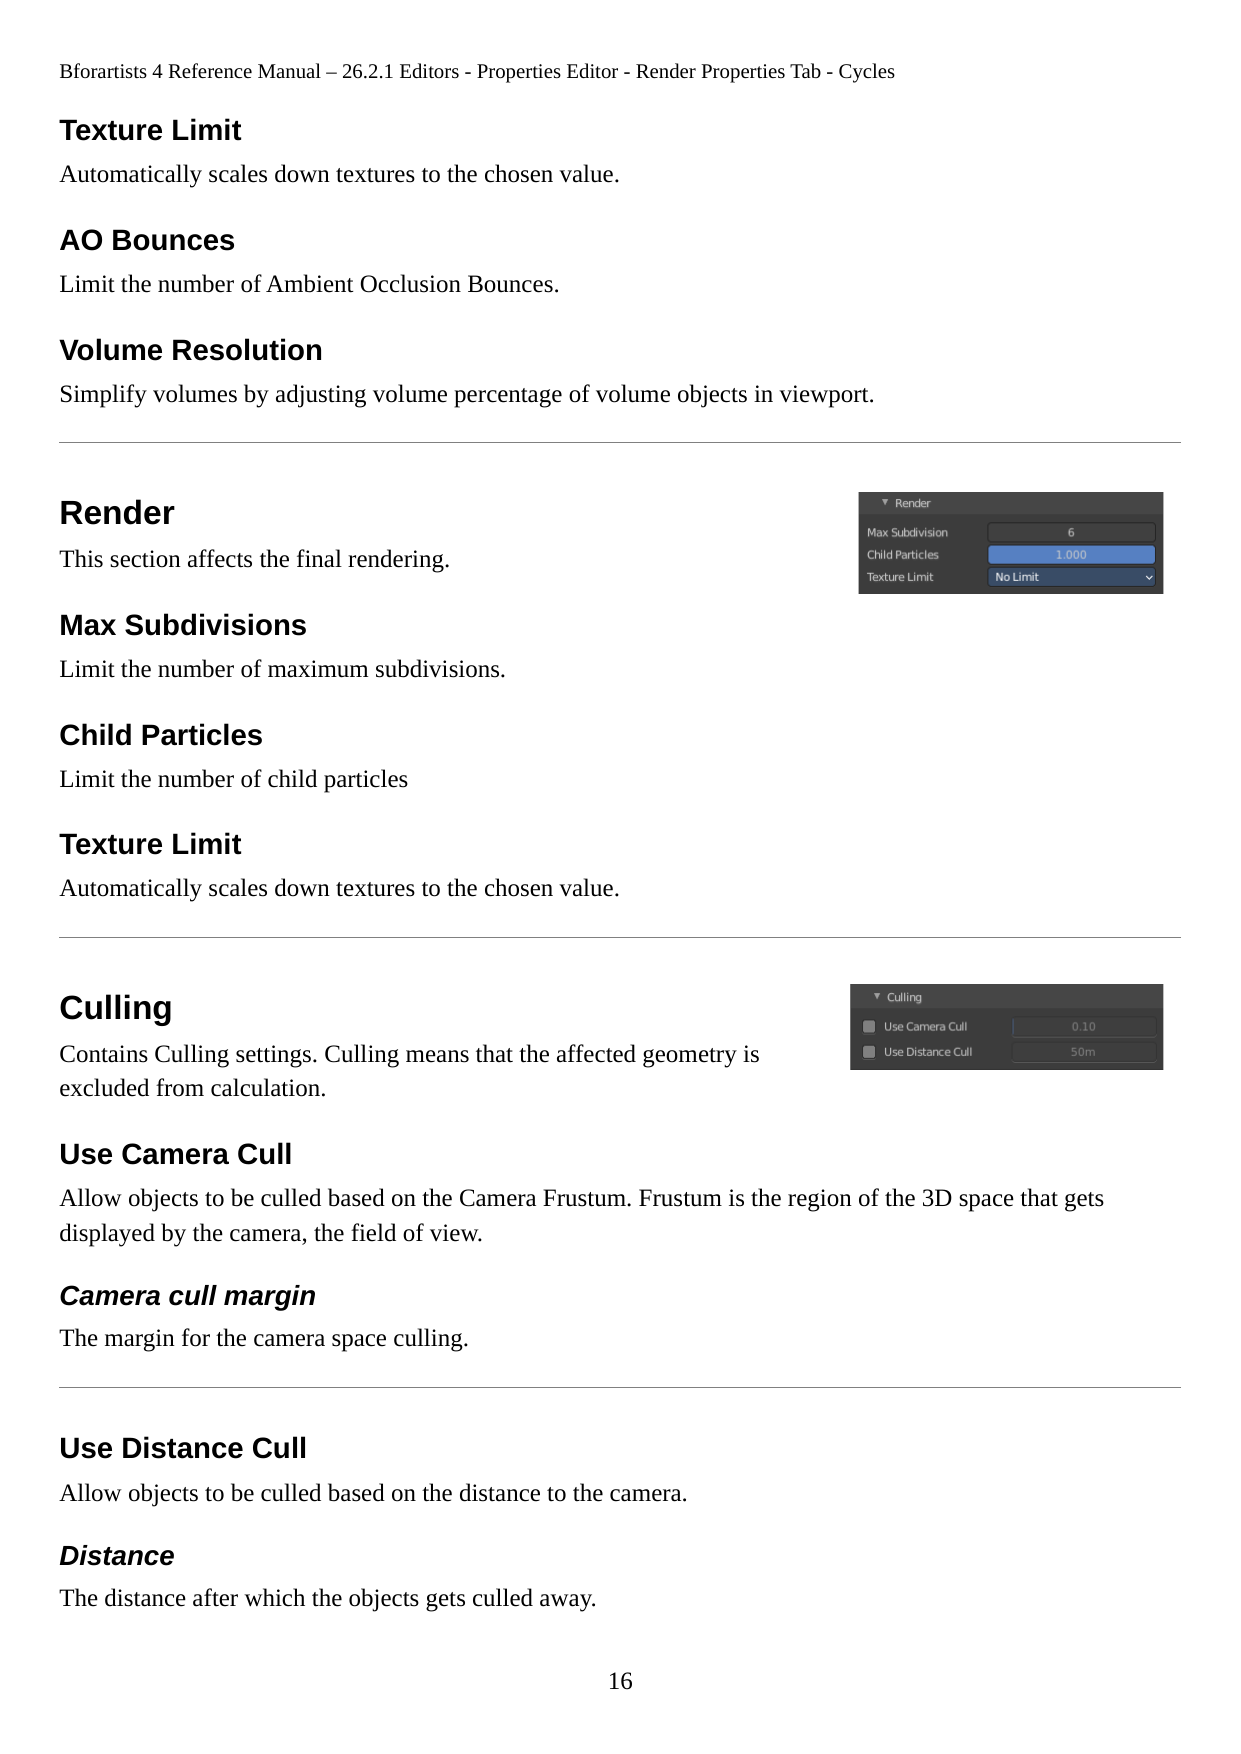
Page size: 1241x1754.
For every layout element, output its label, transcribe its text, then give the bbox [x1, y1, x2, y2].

text Automatically scales down textures to the chosen value. [59, 159, 1181, 188]
text Automatically scales down textures to the chosen value. [59, 873, 1181, 902]
text This section affects the final rendering. [59, 544, 858, 573]
text Simplify volumes by adjusting volume percentage of volume objects in viewport. [59, 379, 1181, 407]
subtitle Distance [59, 1539, 1181, 1571]
subtitle Texture Limit [59, 827, 1181, 861]
subtitle Camera cull margin [59, 1279, 1181, 1311]
subtitle Child Particles [59, 717, 1181, 751]
subtitle [1164, 493, 1181, 531]
text Limit the number of maximum subdivisions. [59, 654, 1181, 682]
subtitle Texture Limit [59, 113, 1181, 146]
picture [850, 984, 1164, 1070]
text Allow objects to be culled based on the distance to the camera. [59, 1478, 1181, 1506]
text Limit the number of Ambient Occlusion Bounces. [59, 269, 1181, 297]
subtitle AO Bounces [59, 222, 1181, 256]
text Allow objects to be culled based on the Camera Frustum. Frustum is the region of the 3D space that gets displayed by the camera, the field of view. [59, 1183, 1181, 1246]
text Limit the number of child particles [59, 764, 1181, 792]
subtitle [1164, 988, 1181, 1026]
text The margin for the camera space culling. [59, 1323, 1181, 1352]
subtitle Render [59, 493, 858, 531]
subtitle Culling [59, 988, 850, 1026]
picture [858, 492, 1164, 594]
subtitle Volume Resolution [59, 332, 1181, 366]
text The distance after which the objects gets culled away. [59, 1583, 1181, 1612]
subtitle Use Distance Cull [59, 1431, 1181, 1465]
subtitle Use Camera Cull [59, 1137, 1181, 1171]
subtitle Max Subdivisions [59, 607, 1181, 641]
text Contains Culling settings. Culling means that the affected geometry is excluded from calculation. [59, 1039, 1181, 1102]
